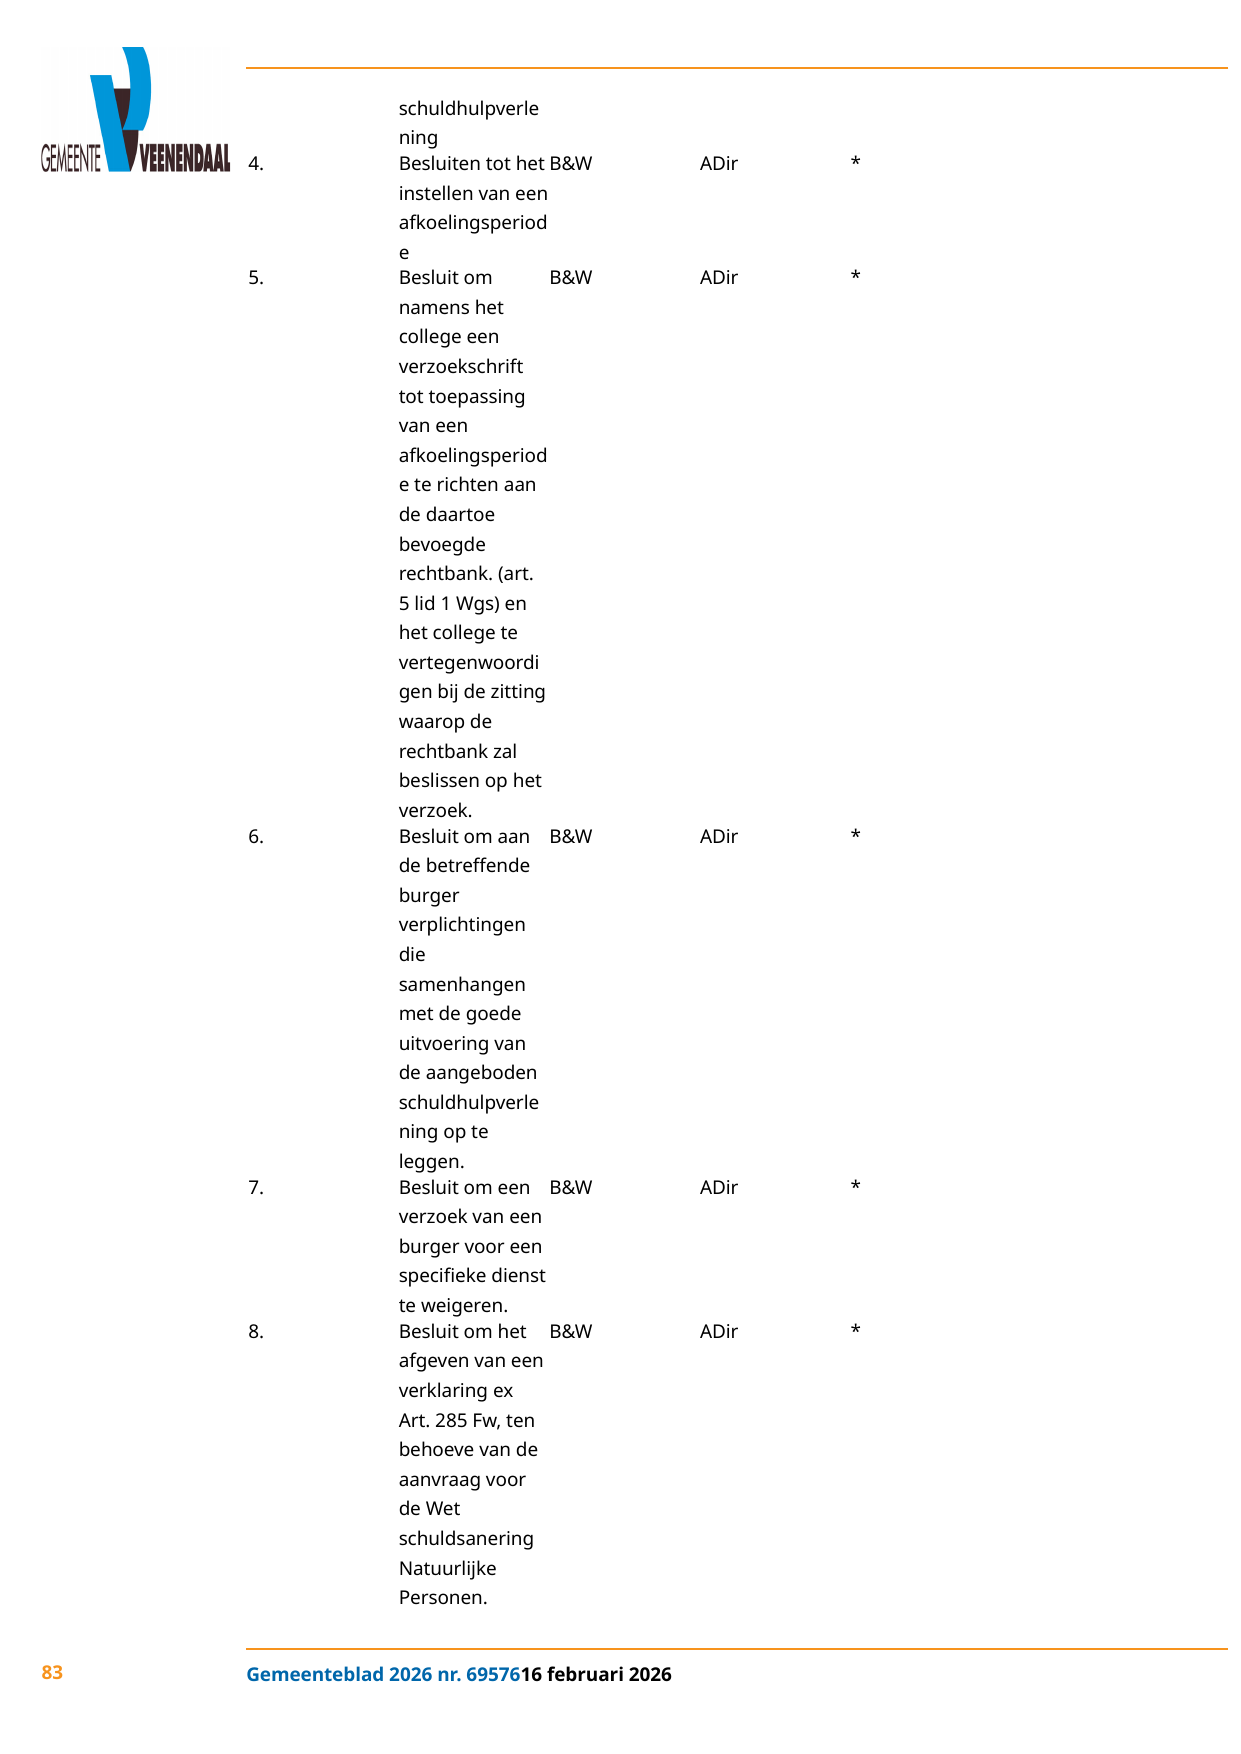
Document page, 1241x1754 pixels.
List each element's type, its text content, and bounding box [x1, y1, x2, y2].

table_cell * [850, 1318, 1001, 1610]
table_cell [248, 150, 398, 264]
table_cell [850, 95, 1001, 150]
table_cell B&W [549, 265, 700, 823]
table_cell B&W [549, 823, 700, 1174]
table_cell ADir [700, 265, 850, 823]
table_cell [1001, 823, 1152, 1174]
table_cell * [850, 1174, 1001, 1318]
table_cell B&W [549, 150, 700, 264]
table_cell [248, 1174, 398, 1318]
table_cell [1001, 95, 1152, 150]
table_cell [248, 95, 398, 150]
table_cell Besluit om het afgeven van een verklaring ex Art. 285 Fw, ten behoeve van de aanvraag voor de Wet schuldsanering Natuurlijke Personen. [399, 1318, 549, 1610]
picture [123, 47, 231, 172]
table_cell Besluiten tot het instellen van een afkoelingsperiode [399, 150, 549, 264]
table_cell [248, 823, 398, 1174]
table_cell Besluit om aan de betreffende burger verplichtingen die samenhangen met de goede uitvoering van de aangeboden schuldhulpverlening op te leggen. [399, 823, 549, 1174]
table_cell Besluit om namens het college een verzoekschrift tot toepassing van een afkoelingsperiode te richten aan de daartoe bevoegde rechtbank. (art. 5 lid 1 Wgs) en het college te vertegenwoordigen bij de zitting waarop de rechtbank zal beslissen op het verzoek. [399, 265, 549, 823]
table_cell ADir [700, 1174, 850, 1318]
table_cell [1001, 1174, 1152, 1318]
table_cell [1001, 1318, 1152, 1610]
table_cell ADir [700, 150, 850, 264]
table_cell ADir [700, 823, 850, 1174]
table_cell Besluit om een verzoek van een burger voor een specifieke dienst te weigeren. [399, 1174, 549, 1318]
table_cell [549, 95, 700, 150]
table_cell B&W [549, 1318, 700, 1610]
table_cell ADir [700, 1318, 850, 1610]
table_cell * [850, 150, 1001, 264]
table_cell * [850, 265, 1001, 823]
picture [41, 47, 130, 172]
table_cell * [850, 823, 1001, 1174]
table_cell [248, 265, 398, 823]
table_cell B&W [549, 1174, 700, 1318]
table_cell schuldhulpverlening [399, 95, 549, 150]
table_cell [1001, 150, 1152, 264]
table_cell [1001, 265, 1152, 823]
table_cell [700, 95, 850, 150]
table_cell [248, 1318, 398, 1610]
